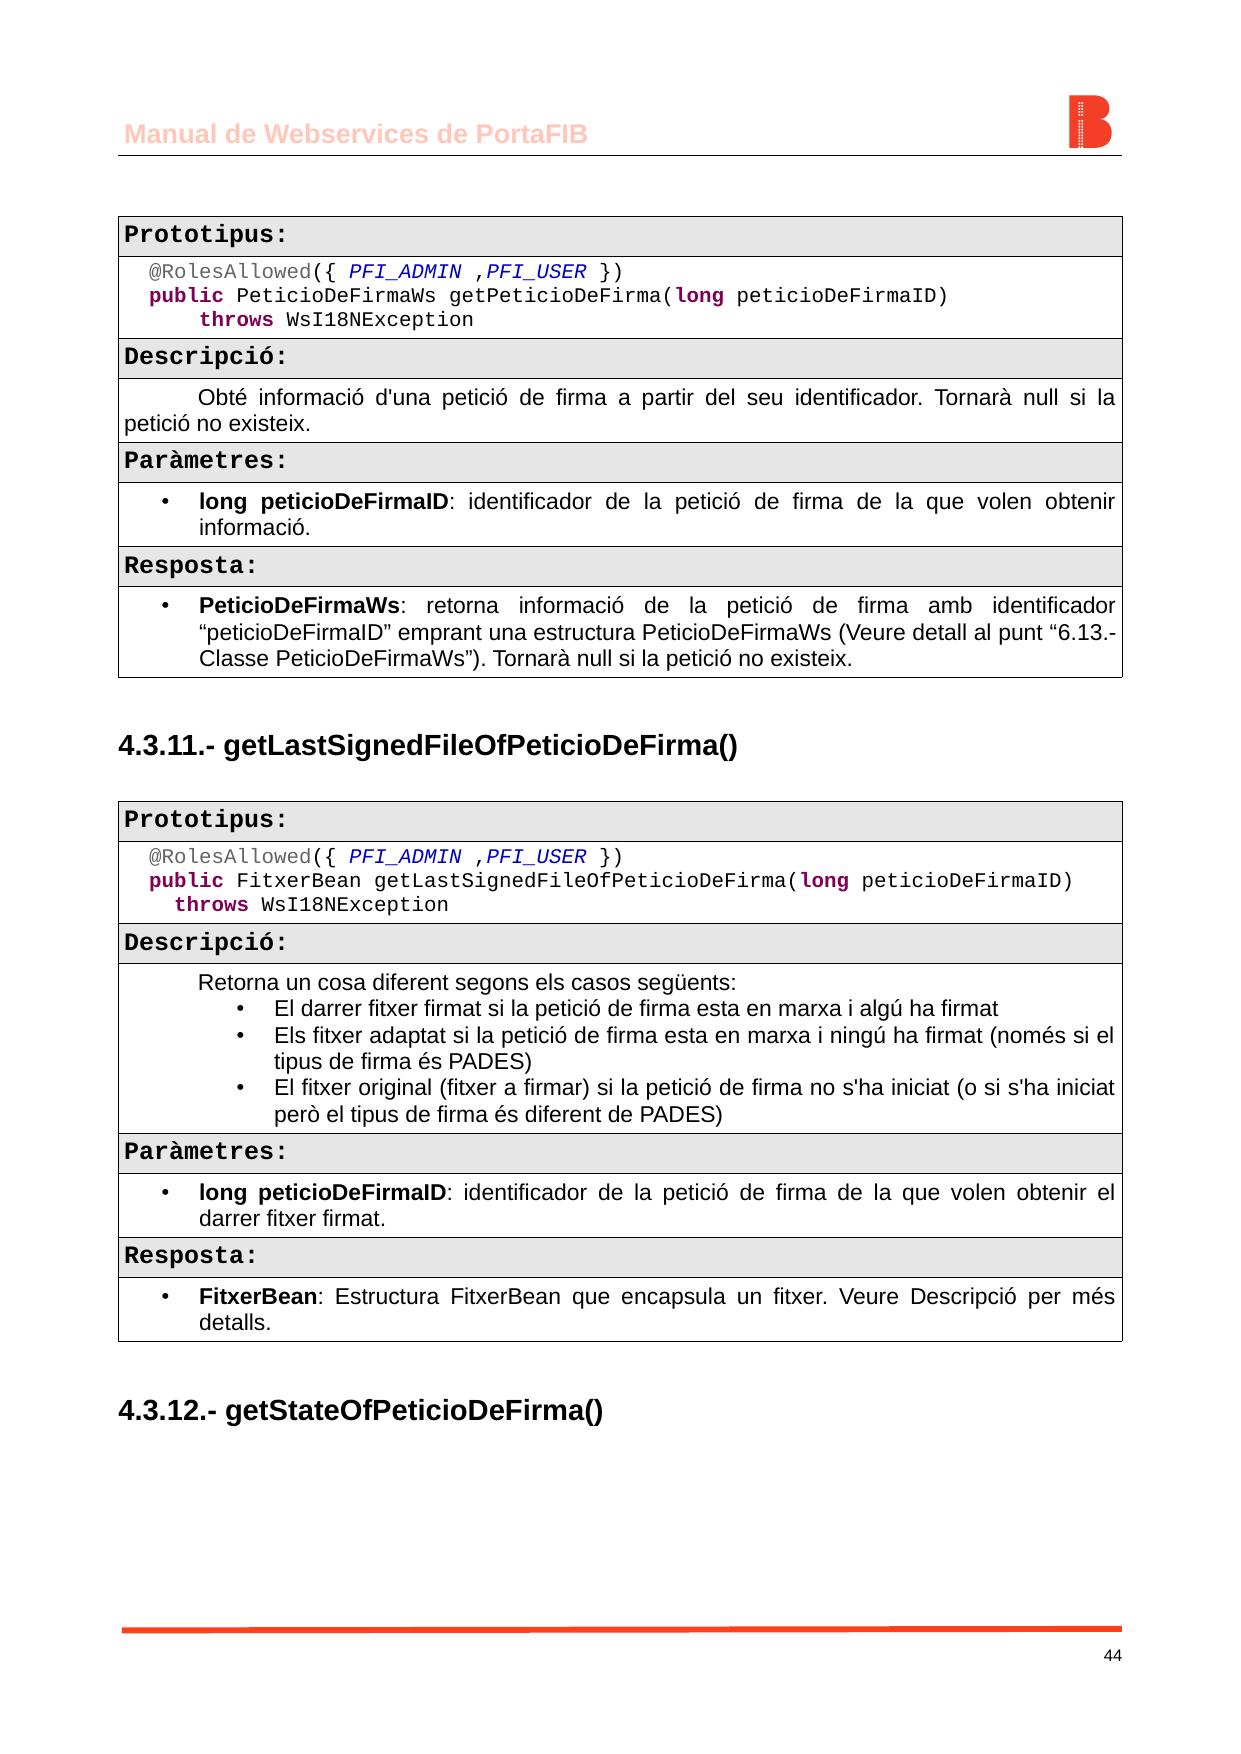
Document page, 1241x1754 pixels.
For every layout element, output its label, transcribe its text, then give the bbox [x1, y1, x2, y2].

table_cell FitxerBean: Estructura FitxerBean que encapsula un fitxer. Veure Descripció per més detalls. [119, 1278, 1122, 1341]
subtitle getStateOfPeticioDeFirma() [118, 1393, 1122, 1426]
table_cell Paràmetres: [119, 443, 1122, 482]
table_cell long peticioDeFirmaID: identificador de la petició de firma de la que volen obtenir informació. [119, 483, 1122, 546]
table_cell Descripció: [119, 924, 1122, 963]
table_cell @RolesAllowed({ PFI_ADMIN ,PFI_USER }) public PeticioDeFirmaWs getPeticioDeFirma(long peticioDeFirmaID) throws WsI18NException [119, 257, 1122, 338]
subtitle getLastSignedFileOfPeticioDeFirma() [118, 728, 1122, 762]
table_header Prototipus: [119, 802, 1122, 841]
table_cell Obté informació d'una petició de firma a partir del seu identificador. Tornarà null si la petició no existeix. [119, 379, 1122, 442]
picture [1063, 94, 1117, 150]
table_cell Resposta: [119, 547, 1122, 586]
table_cell PeticioDeFirmaWs: retorna informació de la petició de firma amb identificador “peticioDeFirmaID” emprant una estructura PeticioDeFirmaWs (Veure detall al punt “6.13.-Classe PeticioDeFirmaWs”). Tornarà null si la petició no existeix. [119, 587, 1122, 677]
table_cell Resposta: [119, 1238, 1122, 1277]
table_cell Retorna un cosa diferent segons els casos següents: El darrer fitxer firmat si la petició de firma esta en marxa i algú ha firmat Els fitxer adaptat si la petició de firma esta en marxa i ningú ha firmat (només si el tipus de firma és PADES) El fitxer original (fitxer a firmar) si la petició de firma no s'ha iniciat (o si s'ha iniciat però el tipus de firma és diferent de PADES) [119, 964, 1122, 1133]
table_cell long peticioDeFirmaID: identificador de la petició de firma de la que volen obtenir el darrer fitxer firmat. [119, 1174, 1122, 1237]
table_cell Paràmetres: [119, 1134, 1122, 1173]
table_cell Descripció: [119, 339, 1122, 378]
table_cell @RolesAllowed({ PFI_ADMIN ,PFI_USER }) public FitxerBean getLastSignedFileOfPeticioDeFirma(long peticioDeFirmaID) throws WsI18NException [119, 842, 1122, 923]
table_header Prototipus: [119, 217, 1122, 256]
